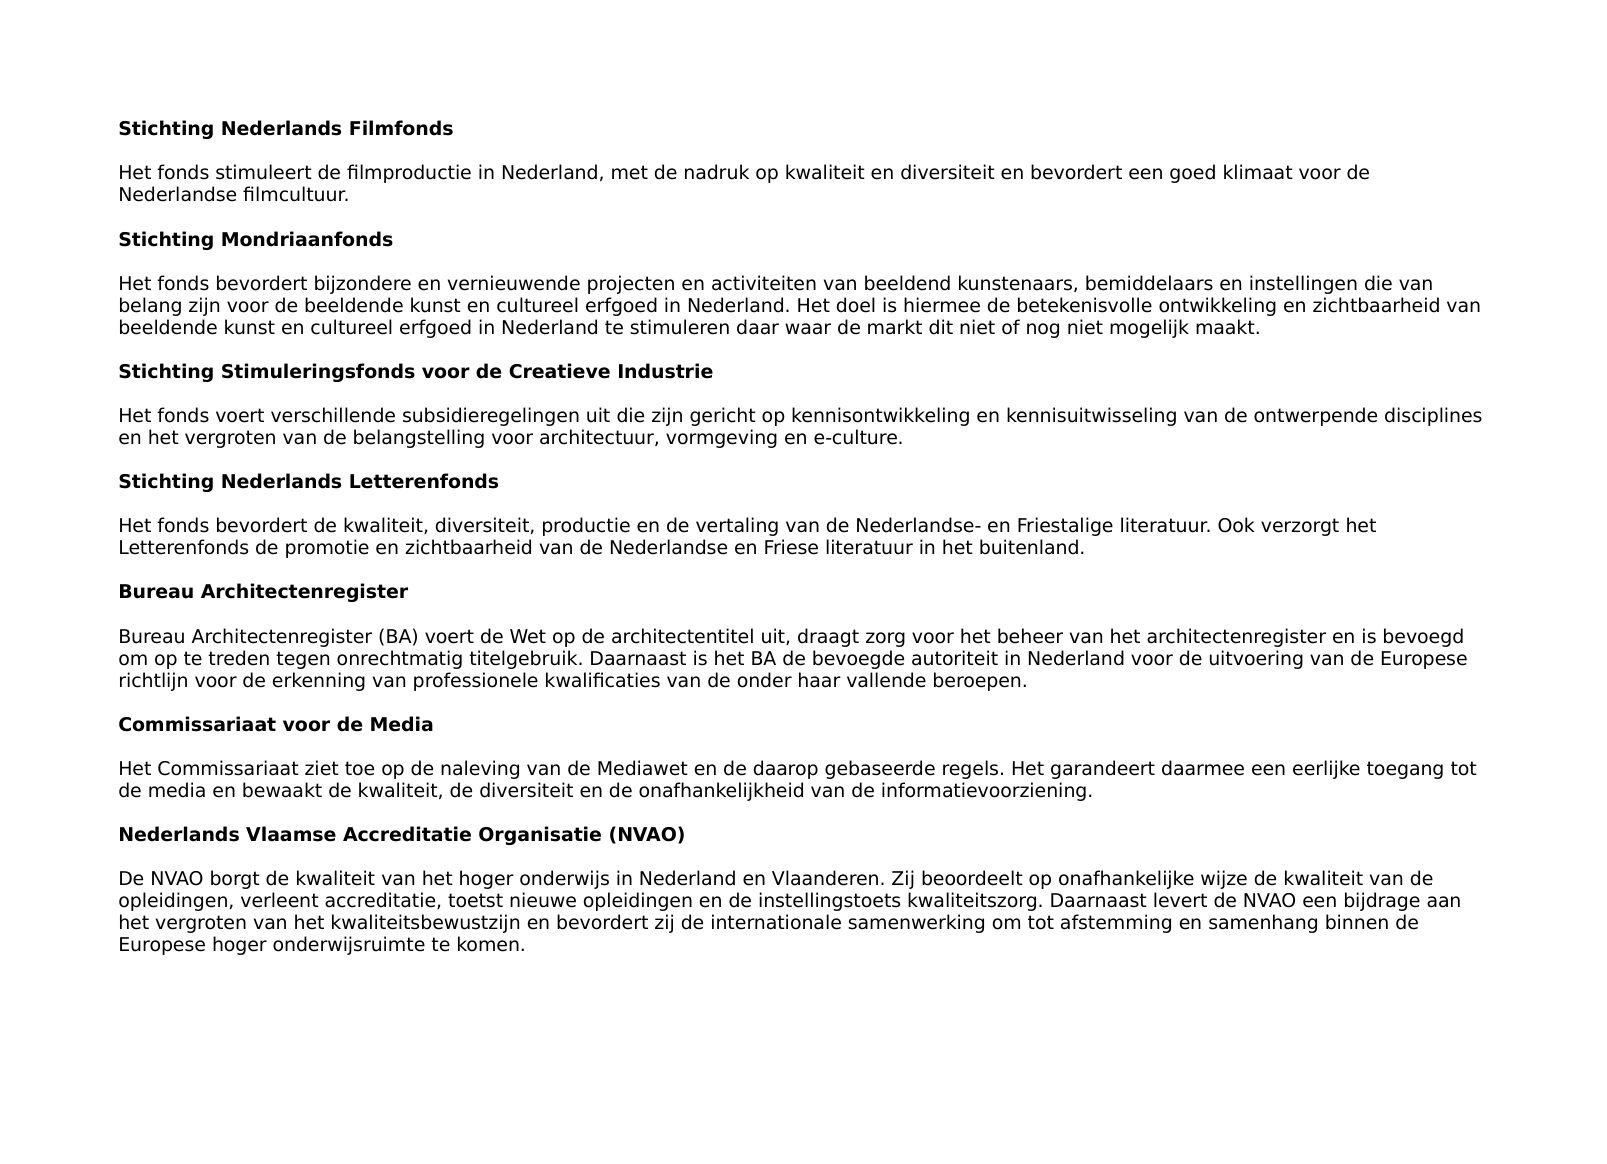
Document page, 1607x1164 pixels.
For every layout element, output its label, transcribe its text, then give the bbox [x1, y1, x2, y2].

text Het fonds bevordert de kwaliteit, diversiteit, productie en de vertaling van de Nederlandse- en Friestalige literatuur. Ook verzorgt het Letterenfonds de promotie en zichtbaarheid van de Nederlandse en Friese literatuur in het buitenland. [118, 515, 1488, 559]
subtitle Stichting Mondriaanfonds [118, 228, 1488, 250]
text Het fonds voert verschillende subsidieregelingen uit die zijn gericht op kennisontwikkeling en kennisuitwisseling van de ontwerpende disciplines en het vergroten van de belangstelling voor architectuur, vormgeving en e-culture. [118, 405, 1488, 449]
subtitle Stichting Nederlands Filmfonds [118, 118, 1488, 140]
text Het Commissariaat ziet toe op de naleving van de Mediawet en de daarop gebaseerde regels. Het garandeert daarmee een eerlijke toegang tot de media en bewaakt de kwaliteit, de diversiteit en de onafhankelijkheid van de informatievoorziening. [118, 758, 1488, 802]
subtitle Nederlands Vlaamse Accreditatie Organisatie (NVAO) [118, 824, 1488, 846]
text Het fonds stimuleert de filmproductie in Nederland, met de nadruk op kwaliteit en diversiteit en bevordert een goed klimaat voor de Nederlandse filmcultuur. [118, 162, 1488, 206]
subtitle Commissariaat voor de Media [118, 714, 1488, 736]
text De NVAO borgt de kwaliteit van het hoger onderwijs in Nederland en Vlaanderen. Zij beoordeelt op onafhankelijke wijze de kwaliteit van de opleidingen, verleent accreditatie, toetst nieuwe opleidingen en de instellingstoets kwaliteitszorg. Daarnaast levert de NVAO een bijdrage aan het vergroten van het kwaliteitsbewustzijn en bevordert zij de internationale samenwerking om tot afstemming en samenhang binnen de Europese hoger onderwijsruimte te komen. [118, 868, 1488, 956]
subtitle Stichting Nederlands Letterenfonds [118, 471, 1488, 493]
subtitle Stichting Stimuleringsfonds voor de Creatieve Industrie [118, 361, 1488, 383]
subtitle Bureau Architectenregister [118, 581, 1488, 603]
text Het fonds bevordert bijzondere en vernieuwende projecten en activiteiten van beeldend kunstenaars, bemiddelaars en instellingen die van belang zijn voor de beeldende kunst en cultureel erfgoed in Nederland. Het doel is hiermee de betekenisvolle ontwikkeling en zichtbaarheid van beeldende kunst en cultureel erfgoed in Nederland te stimuleren daar waar de markt dit niet of nog niet mogelijk maakt. [118, 273, 1488, 338]
text Bureau Architectenregister (BA) voert de Wet op de architectentitel uit, draagt zorg voor het beheer van het architectenregister en is bevoegd om op te treden tegen onrechtmatig titelgebruik. Daarnaast is het BA de bevoegde autoriteit in Nederland voor de uitvoering van de Europese richtlijn voor de erkenning van professionele kwalificaties van de onder haar vallende beroepen. [118, 626, 1488, 691]
